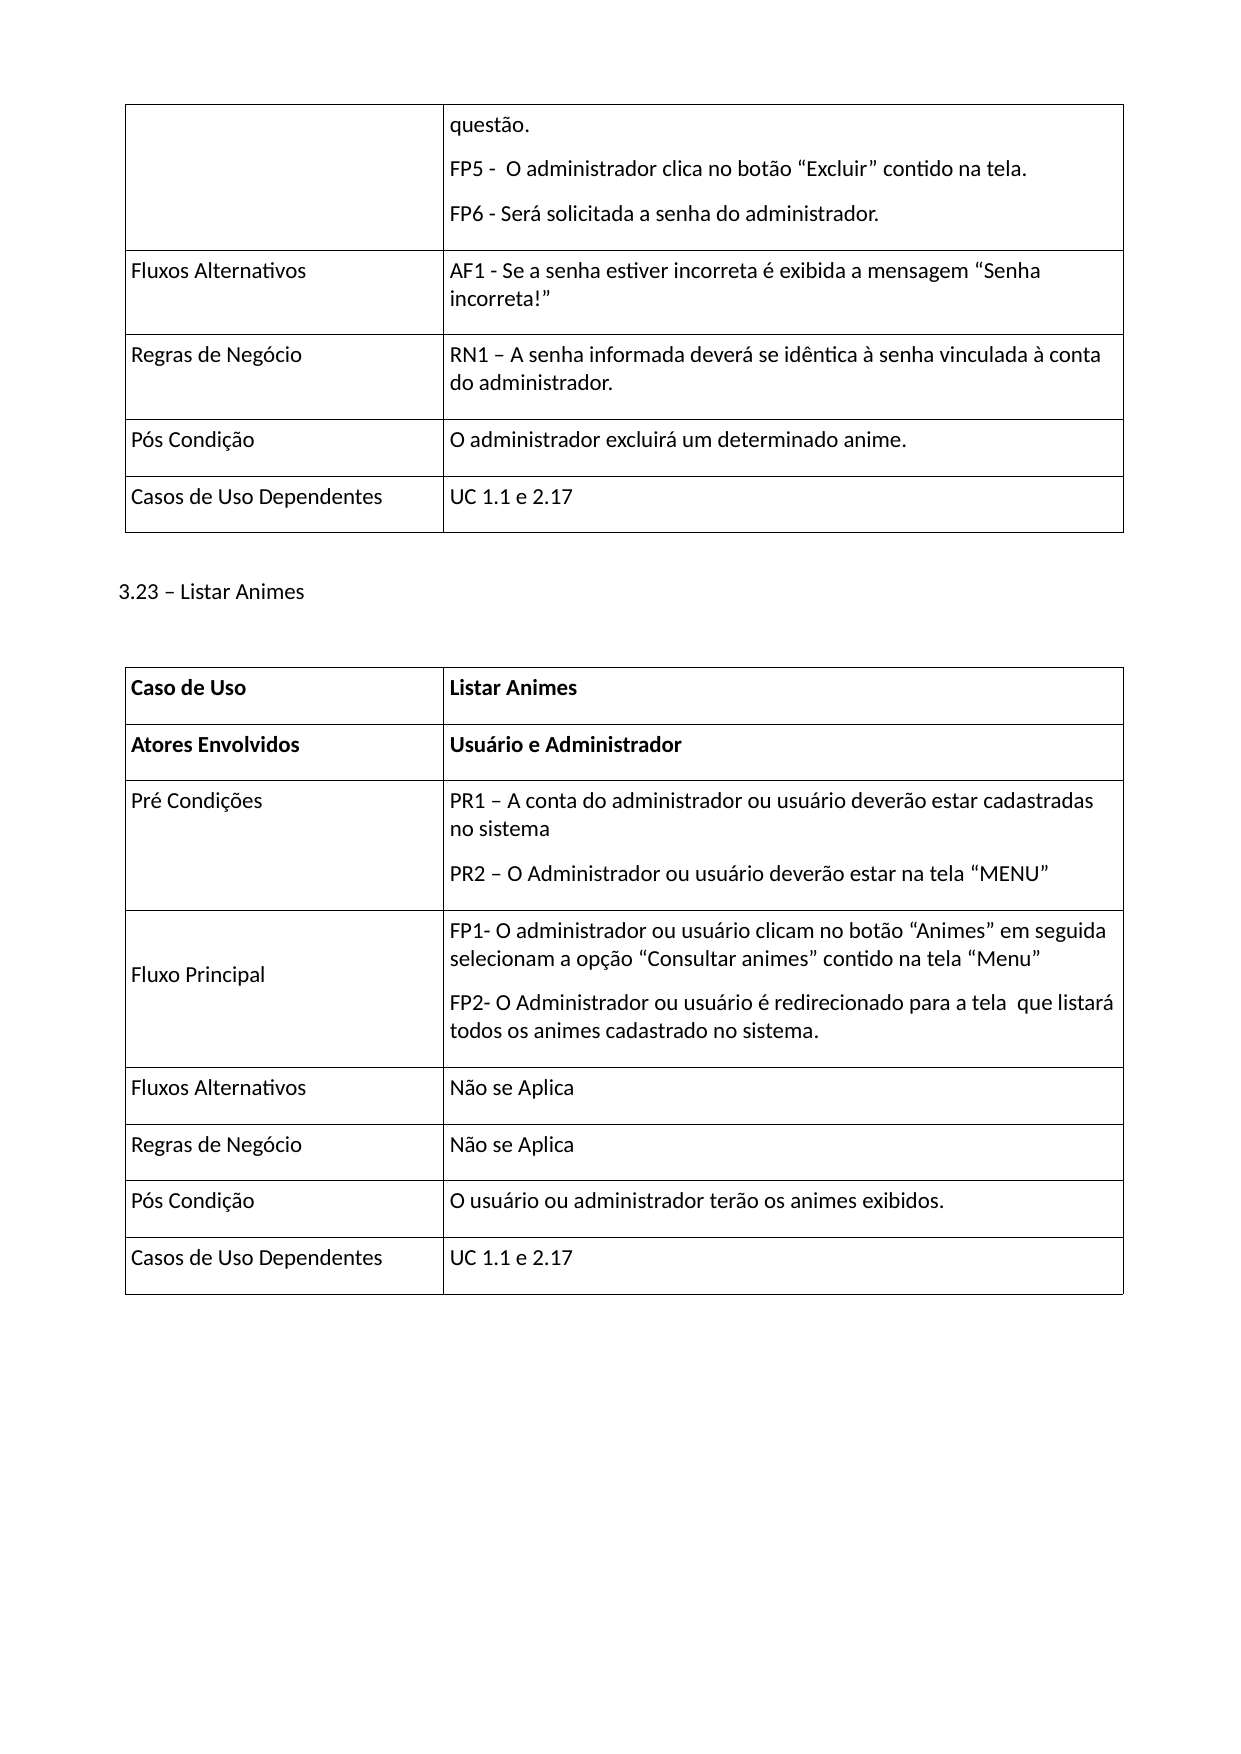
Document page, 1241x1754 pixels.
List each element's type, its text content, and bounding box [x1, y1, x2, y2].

table_cell PR1 – A conta do administrador ou usuário deverão estar cadastradas no sistema PR2 – O Administrador ou usuário deverão estar na tela “MENU” [444, 781, 1123, 909]
table_cell [126, 105, 443, 249]
table_cell UC 1.1 e 2.17 [444, 477, 1123, 532]
table_cell questão. FP5 - O administrador clica no botão “Excluir” contido na tela. FP6 - Será solicitada a senha do administrador. [444, 105, 1123, 249]
table_cell Pré Condições [126, 781, 443, 909]
table_cell Pós Condição [126, 420, 443, 476]
table_cell Não se Aplica [444, 1125, 1123, 1180]
table_cell Fluxos Alternativos [126, 251, 443, 334]
table_cell FP1- O administrador ou usuário clicam no botão “Animes” em seguida selecionam a opção “Consultar animes” contido na tela “Menu” FP2- O Administrador ou usuário é redirecionado para a tela que listará todos os animes cadastrado no sistema. [444, 911, 1123, 1067]
table_cell Fluxo Principal [126, 911, 443, 1067]
table_cell O administrador excluirá um determinado anime. [444, 420, 1123, 476]
table_cell Casos de Uso Dependentes [126, 477, 443, 532]
table_cell Regras de Negócio [126, 335, 443, 419]
table_cell Não se Aplica [444, 1068, 1123, 1123]
subtitle 3.23 – Listar Animes [118, 577, 1122, 605]
table_cell Regras de Negócio [126, 1125, 443, 1180]
table_cell O usuário ou administrador terão os animes exibidos. [444, 1181, 1123, 1237]
table_cell Atores Envolvidos [126, 725, 443, 780]
table_cell Usuário e Administrador [444, 725, 1123, 780]
table_header Caso de Uso [126, 668, 443, 723]
table_cell AF1 - Se a senha estiver incorreta é exibida a mensagem “Senha incorreta!” [444, 251, 1123, 334]
table_cell Pós Condição [126, 1181, 443, 1237]
table_cell UC 1.1 e 2.17 [444, 1238, 1123, 1293]
table_cell RN1 – A senha informada deverá se idêntica à senha vinculada à conta do administrador. [444, 335, 1123, 419]
table_cell Casos de Uso Dependentes [126, 1238, 443, 1293]
table_cell Fluxos Alternativos [126, 1068, 443, 1123]
table_header Listar Animes [444, 668, 1123, 723]
